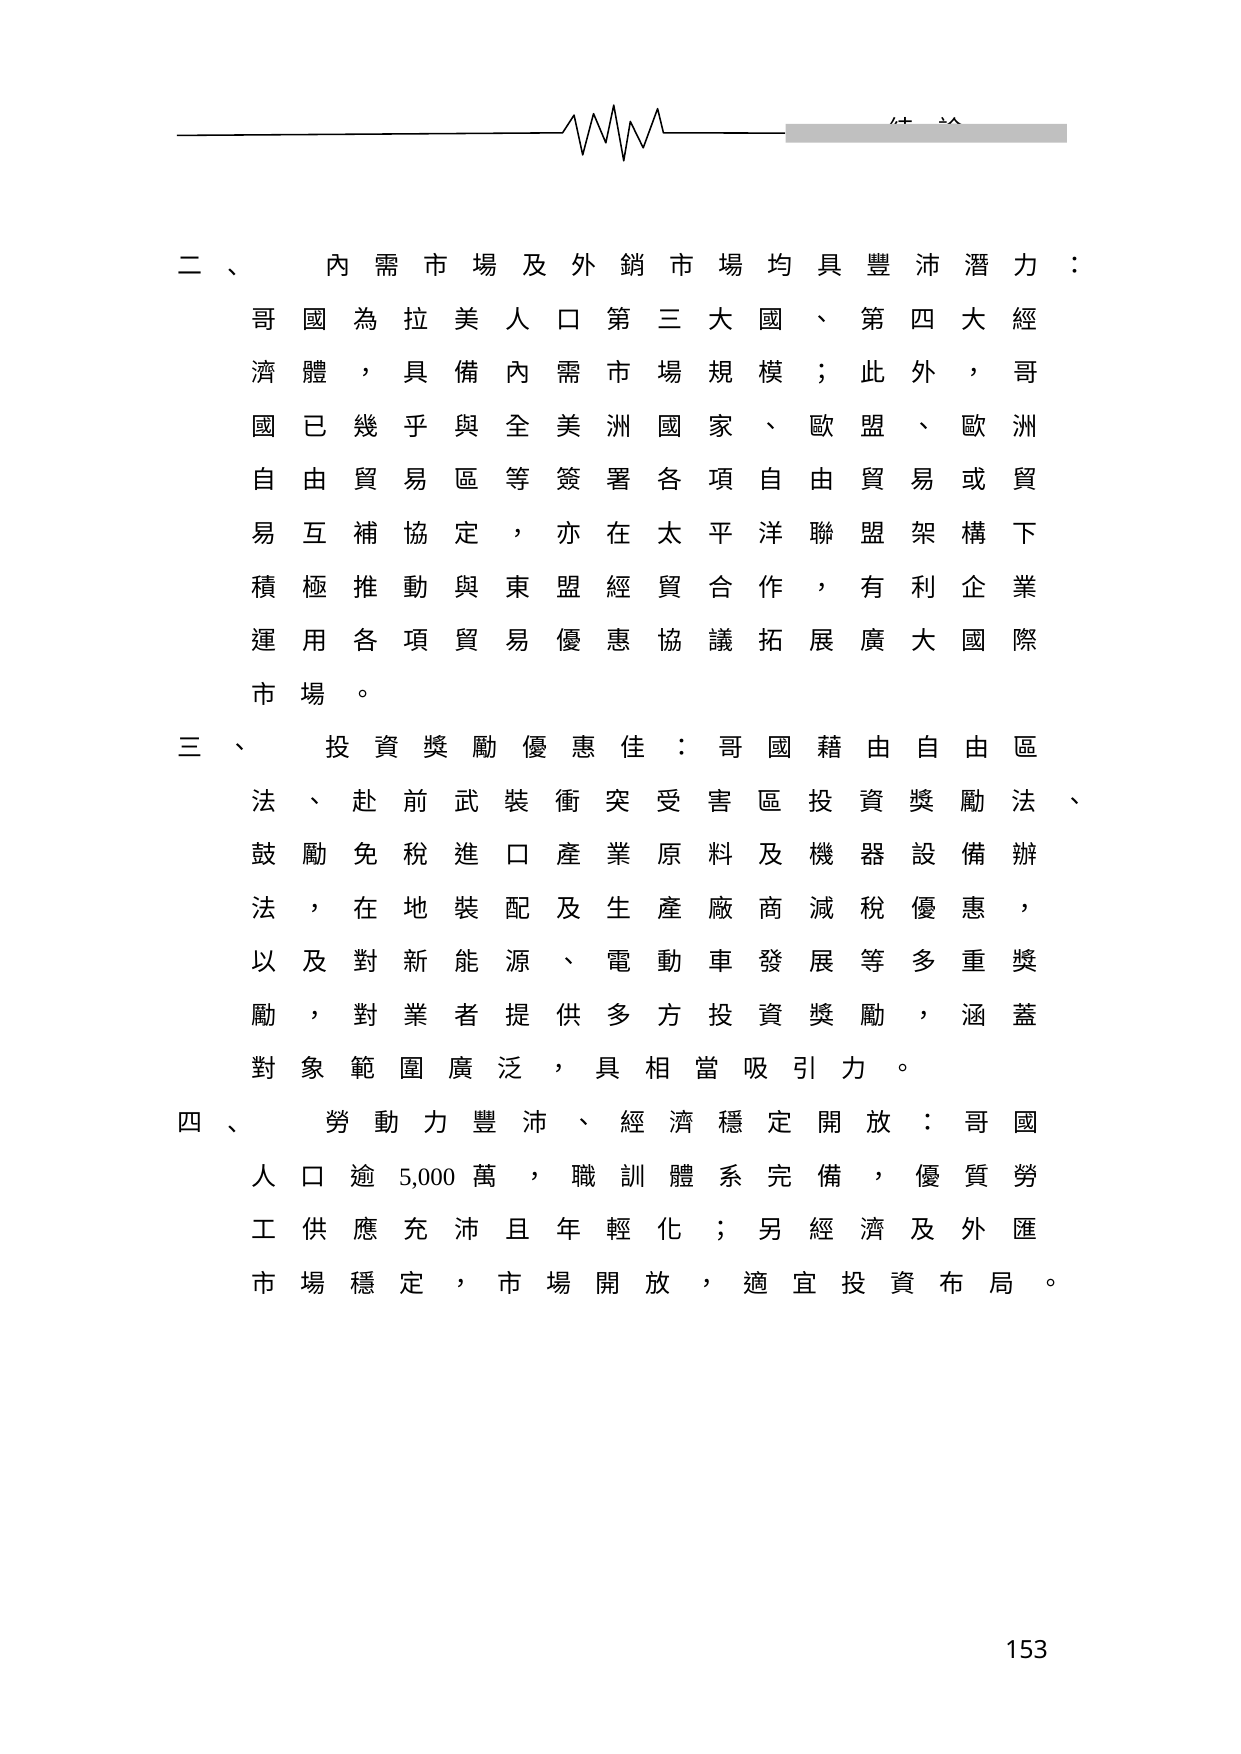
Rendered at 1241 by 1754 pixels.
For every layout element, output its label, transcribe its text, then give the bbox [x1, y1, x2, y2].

list 內需市場及外銷市場均具豐沛潛力：哥國為拉美人口第三大國、第四大經濟體，具備內需市場規模；此外，哥國已幾乎與全美洲國家、歐盟、歐洲自由貿易區等簽署各項自由貿易或貿易互補協定，亦在太平洋聯盟架構下積極推動與東盟經貿合作，有利企業運用各項貿易優惠協議拓展廣大國際市場。 [178, 237, 1063, 719]
list 勞動力豐沛、經濟穩定開放：哥國人口逾5,000萬，職訓體系完備，優質勞工供應充沛且年輕化；另經濟及外匯市場穩定，市場開放，適宜投資布局。 [178, 1094, 1063, 1308]
list 投資獎勵優惠佳：哥國藉由自由區法、赴前武裝衝突受害區投資獎勵法、鼓勵免稅進口產業原料及機器設備辦法，在地裝配及生產廠商減稅優惠，以及對新能源、電動車發展等多重獎勵，對業者提供多方投資獎勵，涵蓋對象範圍廣泛，具相當吸引力。 [178, 719, 1063, 1094]
